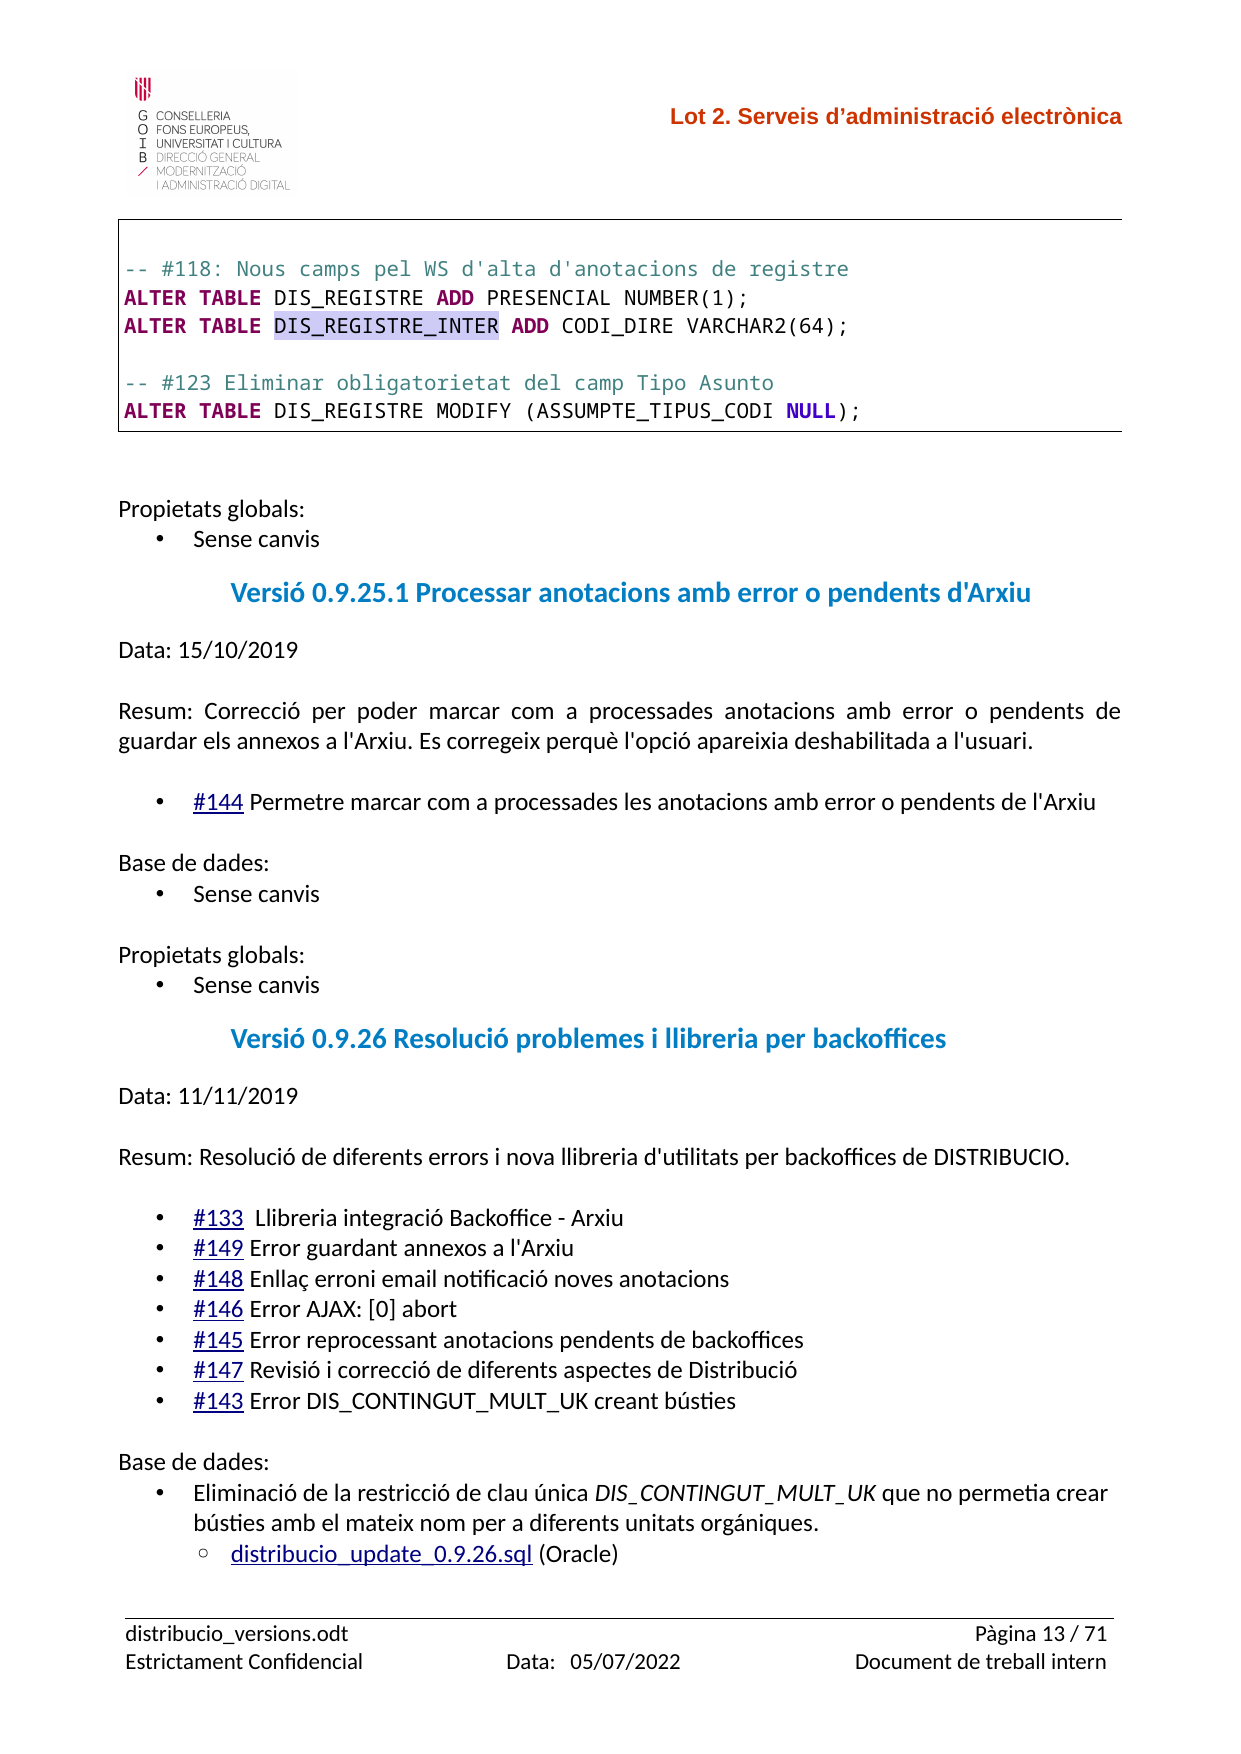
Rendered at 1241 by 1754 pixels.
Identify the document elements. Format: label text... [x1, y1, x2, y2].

list Sense canvis [156, 878, 1122, 908]
list #149 Error guardant annexos a l'Arxiu [156, 1232, 1122, 1263]
table_header -- #118: Nous camps pel WS d'alta d'anotacions de registre ALTER TABLE DIS_REGISTRE ADD PRESENCIAL NUMBER(1); ALTER TABLE DIS_REGISTRE_INTER ADD CODI_DIRE VARCHAR2(64); -- #123 Eliminar obligatorietat del camp Tipo Asunto ALTER TABLE DIS_REGISTRE MODIFY (ASSUMPTE_TIPUS_CODI NULL); [119, 220, 1122, 431]
subtitle Versió 0.9.25.1 Processar anotacions amb error o pendents d'Arxiu [153, 574, 1122, 610]
text Base de dades: [118, 1446, 1122, 1477]
list #143 Error DIS_CONTINGUT_MULT_UK creant bústies [156, 1385, 1122, 1416]
text Resum: Resolució de diferents errors i nova llibreria d'utilitats per backoffices de DISTRIBUCIO. [118, 1141, 1122, 1171]
list #133 Llibreria integració Backoffice - Arxiu [156, 1202, 1122, 1232]
picture [126, 70, 299, 197]
list #145 Error reprocessant anotacions pendents de backoffices [156, 1324, 1122, 1354]
text Data: 15/10/2019 [118, 634, 1122, 664]
list #144 Permetre marcar com a processades les anotacions amb error o pendents de l'Arxiu [156, 786, 1122, 817]
list #147 Revisió i correcció de diferents aspectes de Distribució [156, 1354, 1122, 1385]
list Sense canvis [156, 523, 1122, 554]
list Eliminació de la restricció de clau única DIS_CONTINGUT_MULT_UK que no permetia crear bústies amb el mateix nom per a diferents unitats orgániques. [156, 1477, 1122, 1538]
list Sense canvis [156, 969, 1122, 1000]
list distribucio_update_0.9.26.sql (Oracle) [193, 1538, 1122, 1568]
text Propietats globals: [118, 493, 1122, 523]
list #146 Error AJAX: [0] abort [156, 1293, 1122, 1324]
text Propietats globals: [118, 939, 1122, 969]
text Data: 11/11/2019 [118, 1080, 1122, 1110]
list #148 Enllaç erroni email notificació noves anotacions [156, 1263, 1122, 1293]
text Resum: Correcció per poder marcar com a processades anotacions amb error o pendents de guardar els annexos a l'Arxiu. Es corregeix perquè l'opció apareixia deshabilitada a l'usuari. [118, 695, 1122, 756]
subtitle Versió 0.9.26 Resolució problemes i llibreria per backoffices [153, 1021, 1122, 1056]
text Base de dades: [118, 847, 1122, 878]
